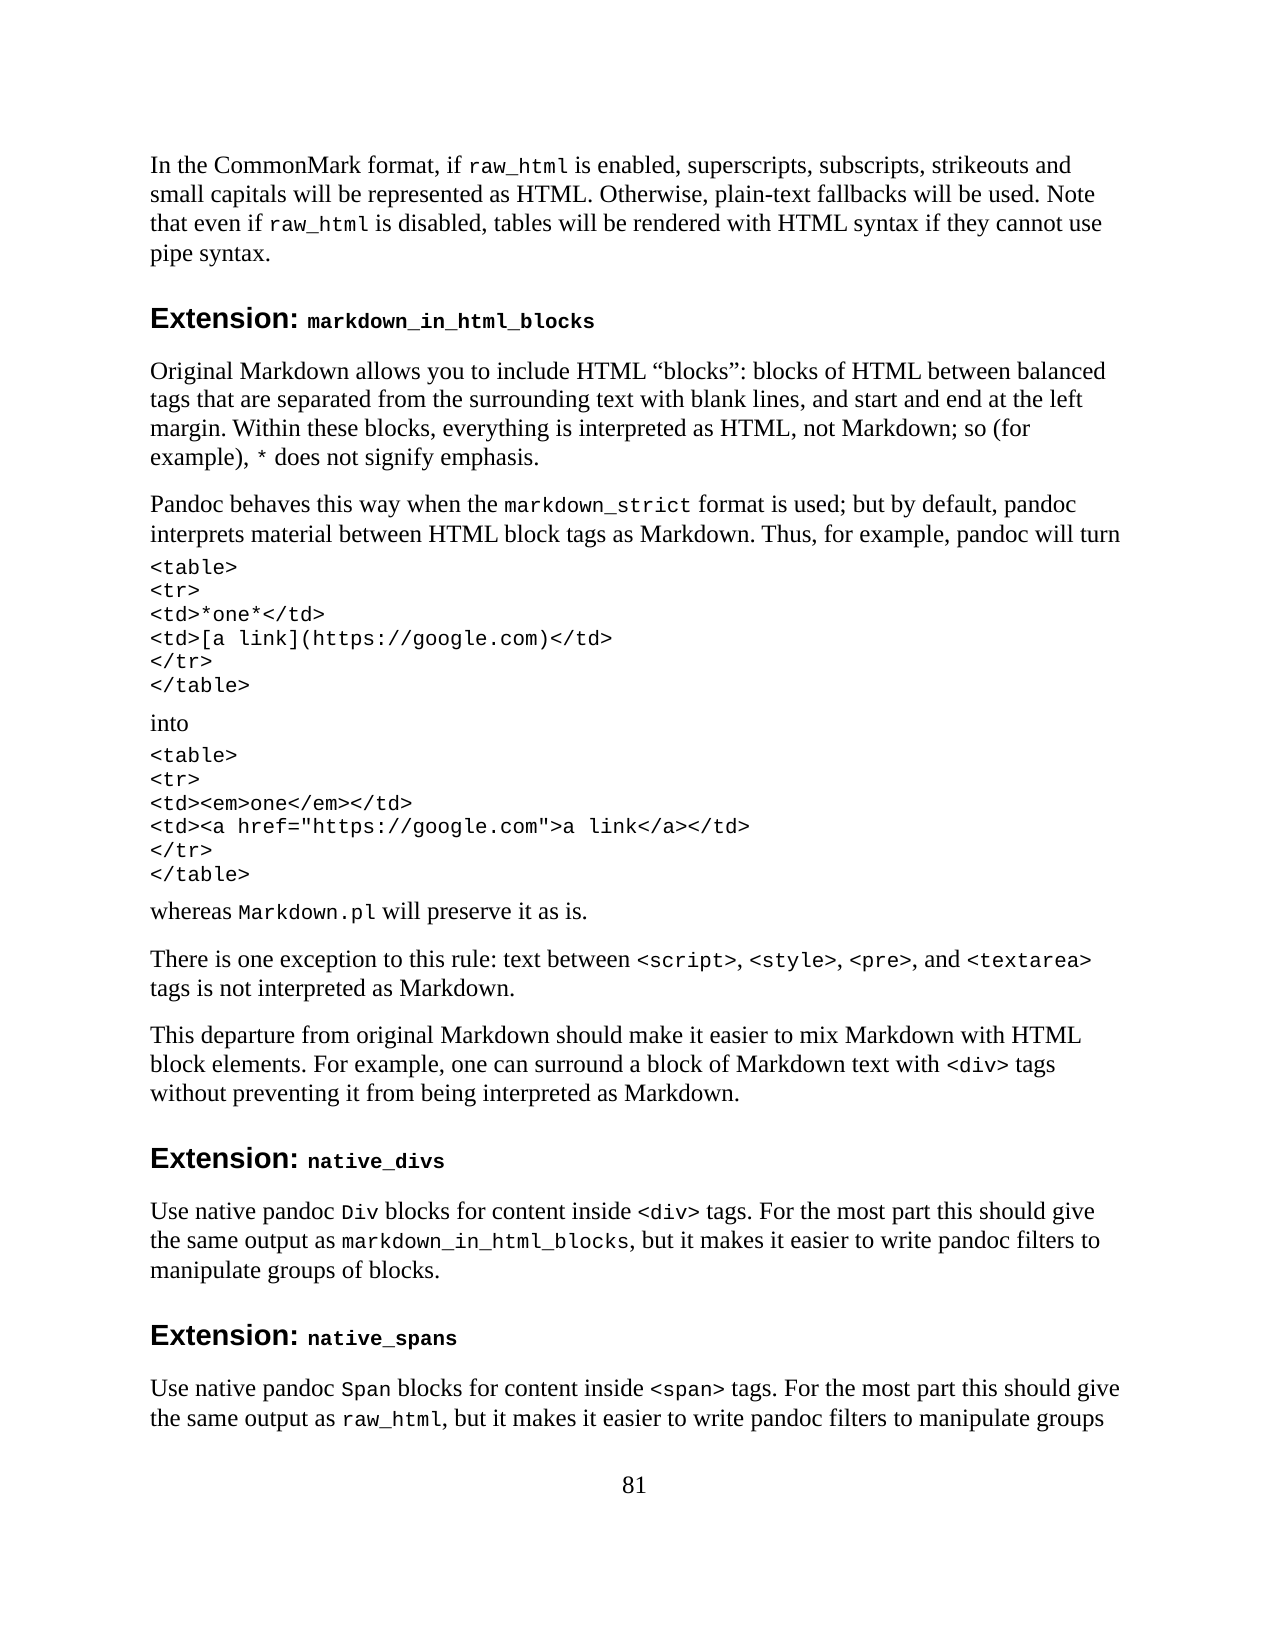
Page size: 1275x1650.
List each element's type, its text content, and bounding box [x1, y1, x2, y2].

text Pandoc behaves this way when the markdown_strict format is used; but by default, pandoc interprets material between HTML block tags as Markdown. Thus, for example, pandoc will turn [150, 489, 1125, 548]
text Use native pandoc Div blocks for content inside <div> tags. For the most part this should give the same output as markdown_in_html_blocks, but it makes it easier to write pandoc filters to manipulate groups of blocks. [150, 1196, 1125, 1284]
text <td><em>one</em></td> [150, 793, 1125, 816]
text <tr> [150, 580, 1125, 604]
text </table> [150, 863, 1125, 887]
text This departure from original Markdown should make it easier to mix Markdown with HTML block elements. For example, one can surround a block of Markdown text with <div> tags without preventing it from being interpreted as Markdown. [150, 1020, 1125, 1107]
text </tr> [150, 840, 1125, 863]
text Original Markdown allows you to include HTML “blocks”: blocks of HTML between balanced tags that are separated from the surrounding text with blank lines, and start and end at the left margin. Within these blocks, everything is interpreted as HTML, not Markdown; so (for example), * does not signify emphasis. [150, 356, 1125, 472]
text <td>*one*</td> [150, 604, 1125, 628]
text whereas Markdown.pl will preserve it as is. [150, 896, 1125, 926]
subtitle Extension: native_divs [150, 1141, 1125, 1174]
text <td><a href="https://google.com">a link</a></td> [150, 816, 1125, 840]
text <table> [150, 557, 1125, 580]
text There is one exception to this rule: text between <script>, <style>, <pre>, and <textarea> tags is not interpreted as Markdown. [150, 944, 1125, 1002]
text <table> [150, 745, 1125, 769]
subtitle Extension: native_spans [150, 1318, 1125, 1352]
text into [150, 708, 1125, 736]
text </tr> [150, 651, 1125, 675]
text <td>[a link](https://google.com)</td> [150, 628, 1125, 651]
text </table> [150, 675, 1125, 699]
text In the CommonMark format, if raw_html is enabled, superscripts, subscripts, strikeouts and small capitals will be represented as HTML. Otherwise, plain-text fallbacks will be used. Note that even if raw_html is disabled, tables will be rendered with HTML syntax if they cannot use pipe syntax. [150, 150, 1125, 267]
text <tr> [150, 769, 1125, 793]
subtitle Extension: markdown_in_html_blocks [150, 301, 1125, 334]
text Use native pandoc Span blocks for content inside <span> tags. For the most part this should give the same output as raw_html, but it makes it easier to write pandoc filters to manipulate groups [150, 1373, 1125, 1432]
